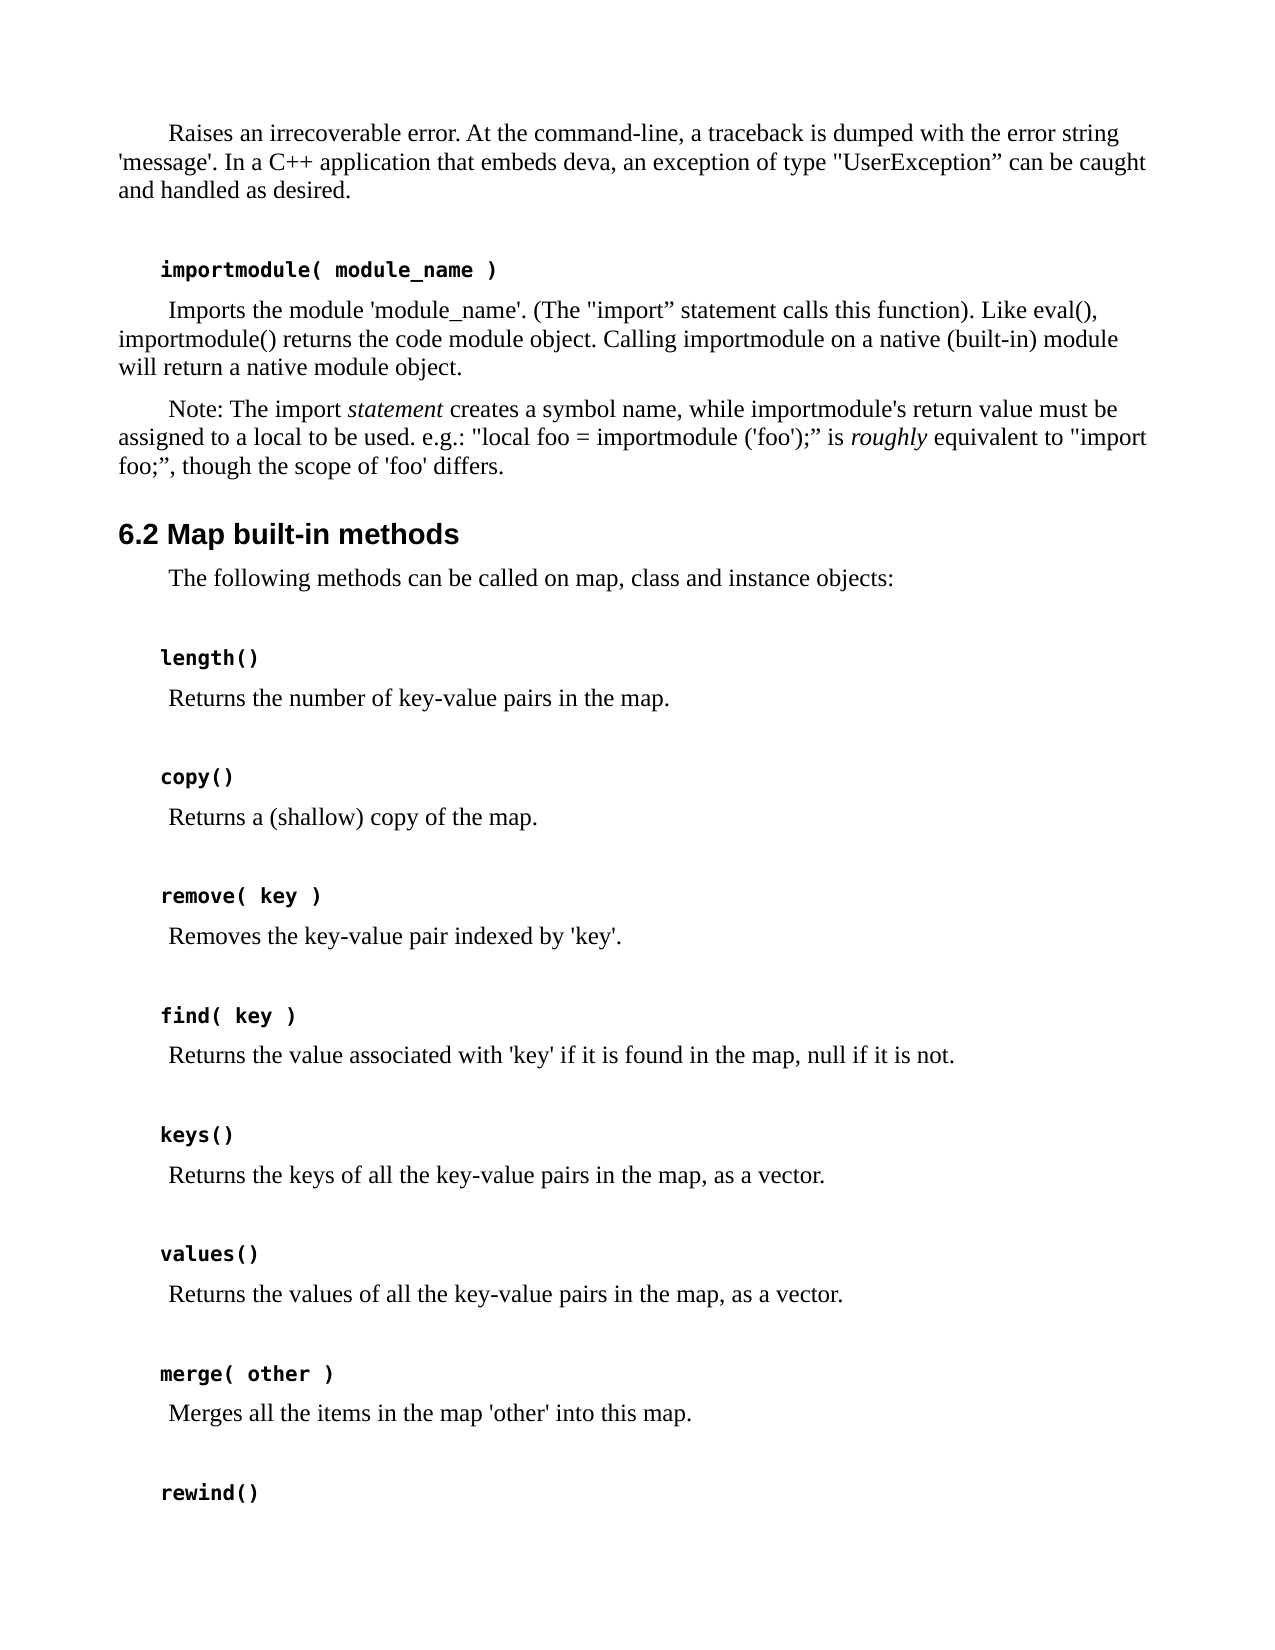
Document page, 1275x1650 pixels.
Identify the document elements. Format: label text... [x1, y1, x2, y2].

text remove( key ) [118, 884, 1157, 909]
text Raises an irrecoverable error. At the command-line, a traceback is dumped with the error string 'message'. In a C++ application that embeds deva, an exception of type "UserException” can be caught and handled as desired. [118, 118, 1157, 204]
text Removes the key-value pair indexed by 'key'. [118, 921, 1157, 950]
text Returns the values of all the key-value pairs in the map, as a vector. [118, 1279, 1157, 1308]
text Returns the value associated with 'key' if it is found in the map, null if it is not. [118, 1041, 1157, 1069]
text The following methods can be called on map, class and instance objects: [118, 563, 1157, 592]
text rewind() [118, 1481, 1157, 1505]
text length() [118, 646, 1157, 670]
subtitle 6.2 Map built-in methods [118, 517, 1157, 551]
text Returns a (shallow) copy of the map. [118, 802, 1157, 831]
text Returns the number of key-value pairs in the map. [118, 683, 1157, 711]
text Note: The import statement creates a symbol name, while importmodule's return value must be assigned to a local to be used. e.g.: "local foo = importmodule ('foo');” is roughly equivalent to "import foo;”, though the scope of 'foo' differs. [118, 394, 1157, 480]
text copy() [118, 765, 1157, 789]
text keys() [118, 1123, 1157, 1147]
text Returns the keys of all the key-value pairs in the map, as a vector. [118, 1160, 1157, 1188]
text importmodule( module_name ) [118, 258, 1157, 282]
text Imports the module 'module_name'. (The "import” statement calls this function). Like eval(), importmodule() returns the code module object. Calling importmodule on a native (built-in) module will return a native module object. [118, 295, 1157, 381]
text Merges all the items in the map 'other' into this map. [118, 1398, 1157, 1427]
text values() [118, 1242, 1157, 1267]
text merge( other ) [118, 1362, 1157, 1386]
text find( key ) [118, 1004, 1157, 1028]
